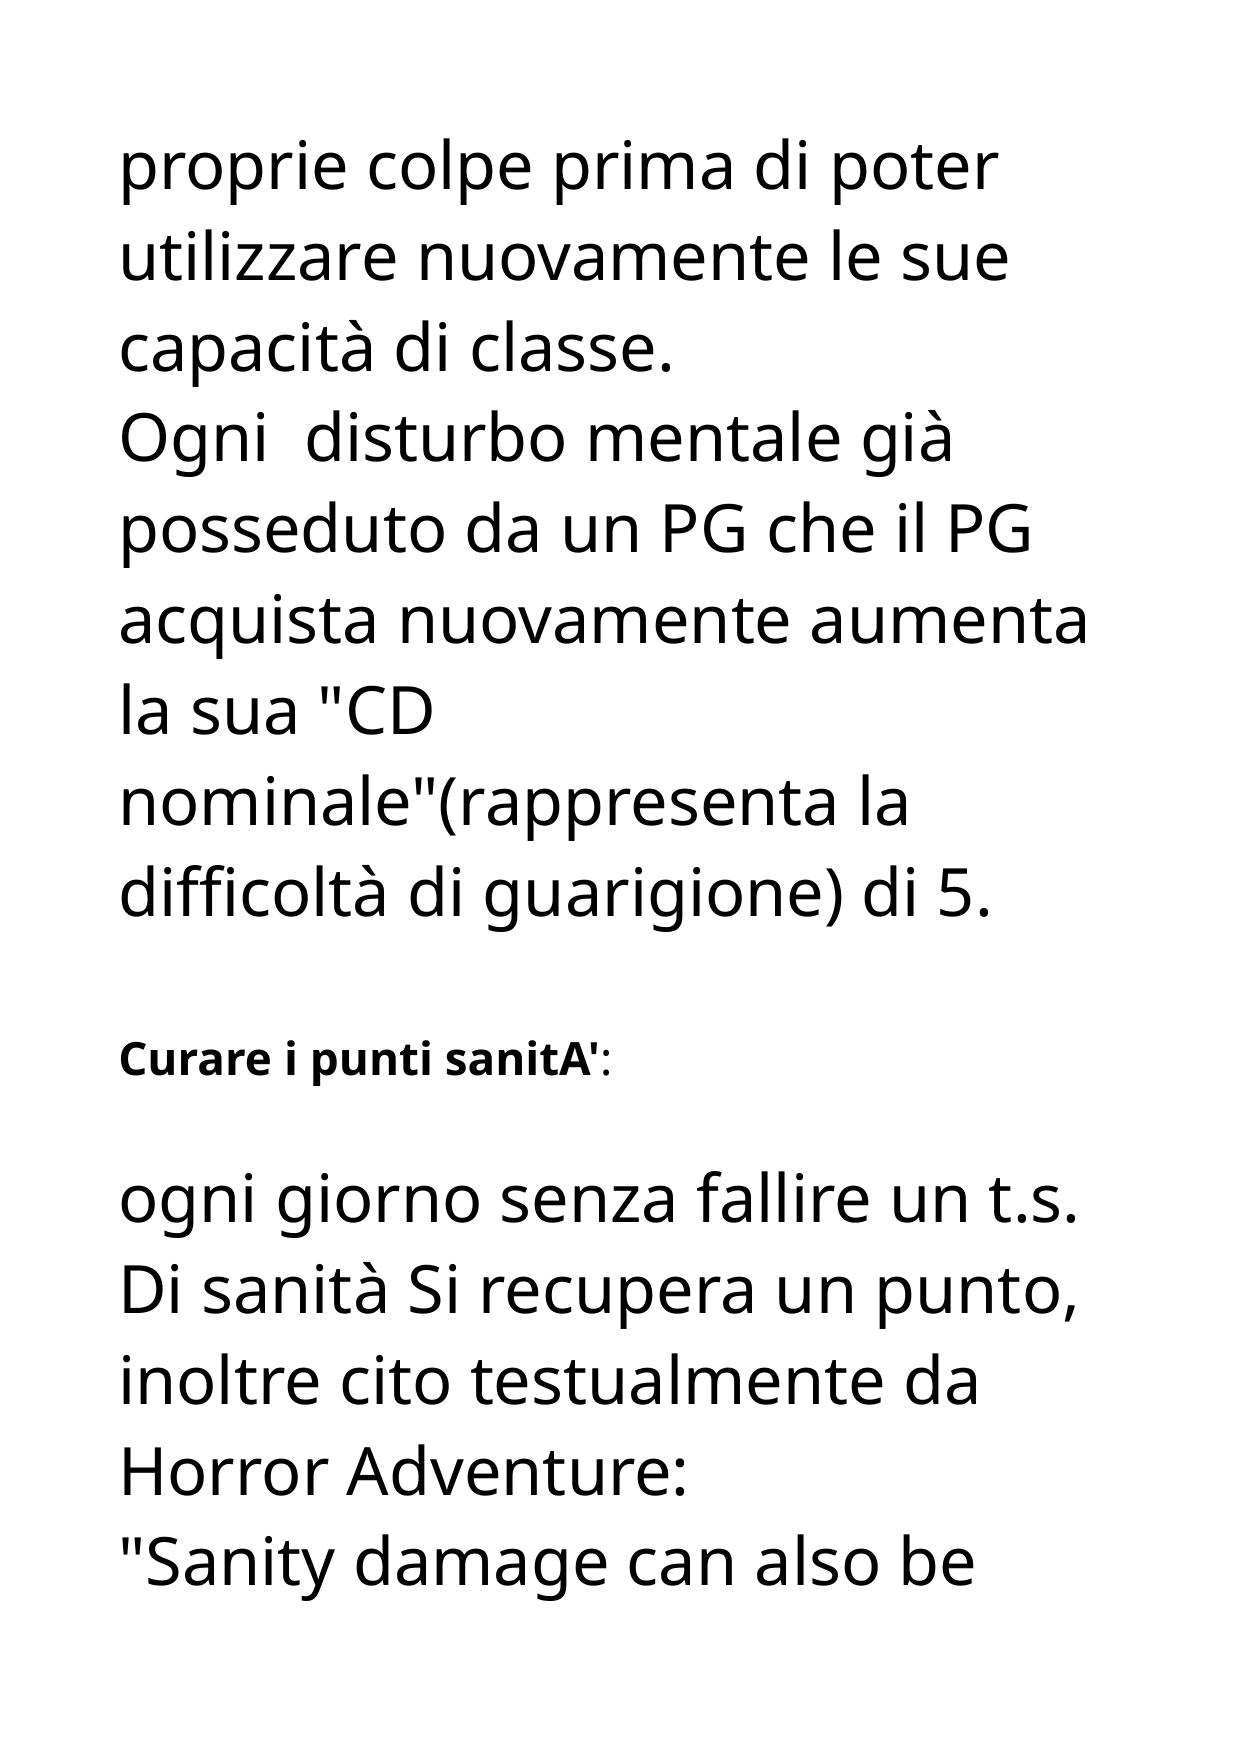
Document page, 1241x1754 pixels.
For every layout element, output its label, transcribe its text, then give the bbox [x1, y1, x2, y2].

text "Sanity damage can also be [118, 1514, 1122, 1605]
text Curare i punti sanitA': [118, 1026, 1122, 1089]
text ogni giorno senza fallire un t.s. Di sanità Si recupera un punto, inoltre cito testualmente da Horror Adventure: [118, 1151, 1122, 1514]
text Ogni disturbo mentale già posseduto da un PG che il PG acquista nuovamente aumenta la sua "CD nominale"(rappresenta la difficoltà di guarigione) di 5. [118, 391, 1122, 936]
text proprie colpe prima di poter utilizzare nuovamente le sue capacità di classe. [118, 118, 1122, 391]
